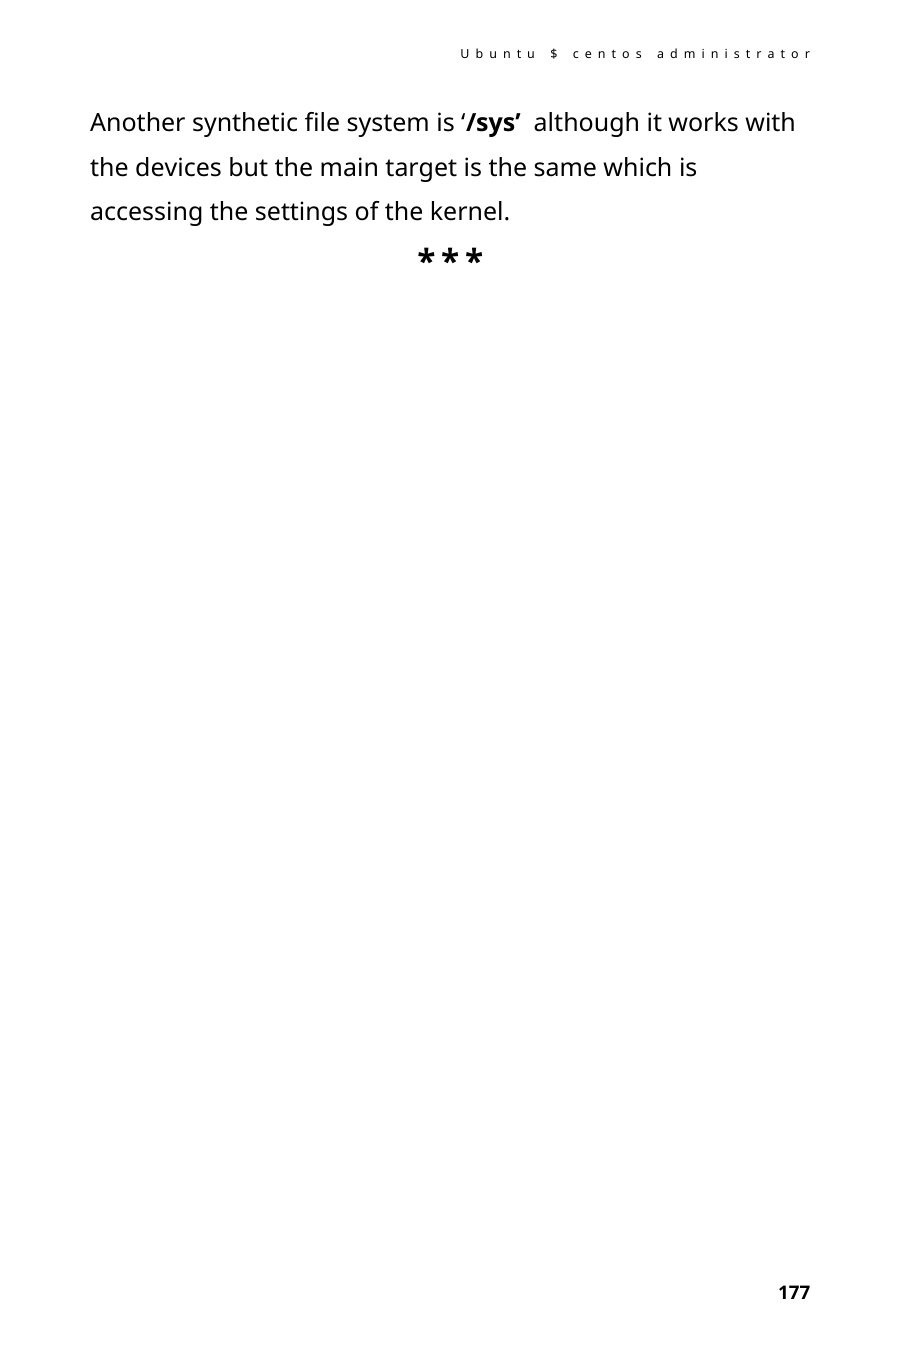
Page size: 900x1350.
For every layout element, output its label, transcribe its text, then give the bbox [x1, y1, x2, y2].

text Another synthetic file system is ‘/sys’ although it works with the devices but the main target is the same which is accessing the settings of the kernel. [90, 105, 810, 228]
text *** [90, 238, 810, 283]
